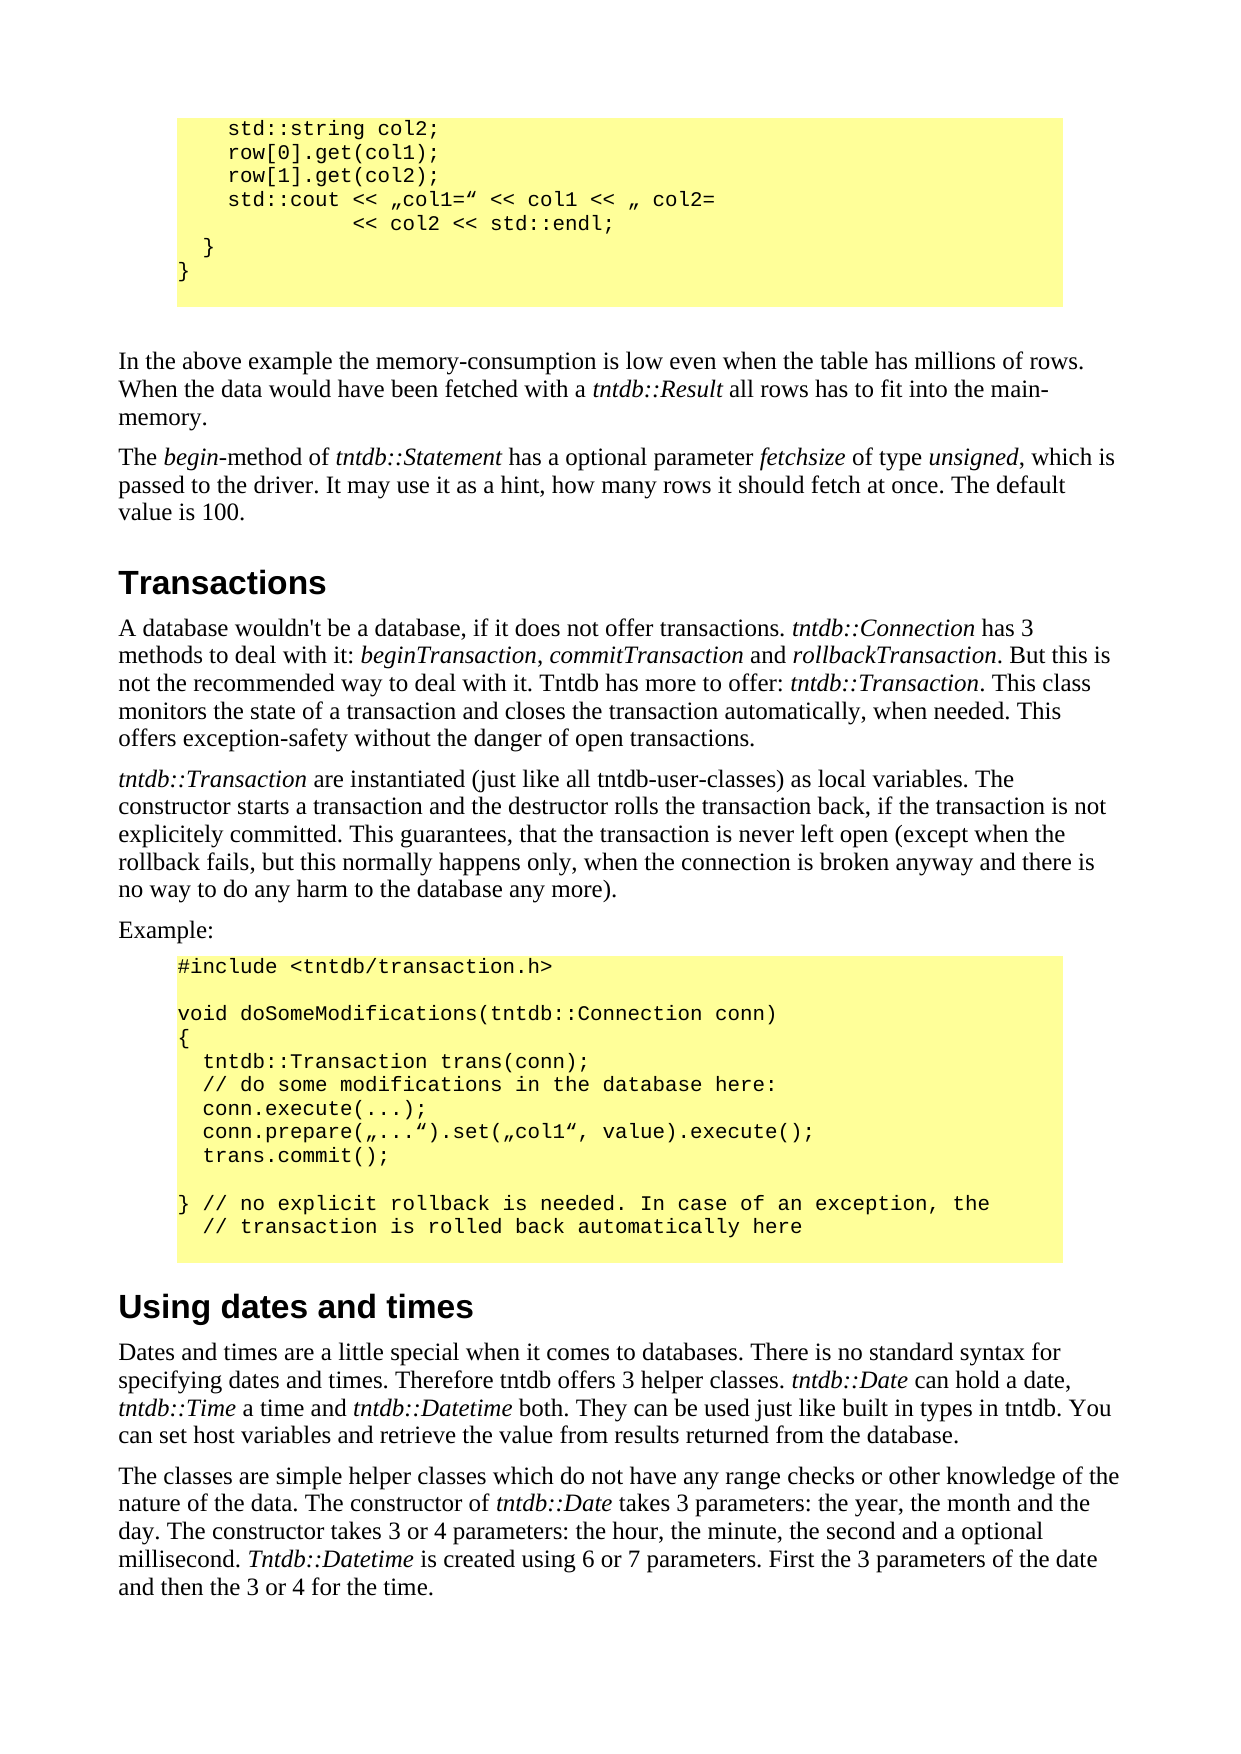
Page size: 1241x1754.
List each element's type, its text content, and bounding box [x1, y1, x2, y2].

text row[1].get(col2); [177, 165, 1063, 189]
text void doSomeModifications(tntdb::Connection conn) [177, 1003, 1063, 1027]
text << col2 << std::endl; [177, 213, 1063, 236]
text tntdb::Transaction are instantiated (just like all tntdb-user-classes) as local variables. The constructor starts a transaction and the destructor rolls the transaction back, if the transaction is not explicitely committed. This guarantees, that the transaction is never left open (except when the rollback fails, but this normally happens only, when the connection is broken anyway and there is no way to do any harm to the database any more). [118, 765, 1122, 903]
text // transaction is rolled back automatically here [177, 1216, 1063, 1240]
text } [177, 260, 1063, 284]
text #include <tntdb/transaction.h> [177, 956, 1063, 980]
text conn.prepare(„...“).set(„col1“, value).execute(); [177, 1122, 1063, 1145]
text In the above example the memory-consumption is low even when the table has millions of rows. When the data would have been fetched with a tntdb::Result all rows has to fit into the main-memory. [118, 347, 1122, 431]
text row[0].get(col1); [177, 142, 1063, 165]
text The classes are simple helper classes which do not have any range checks or other knowledge of the nature of the data. The constructor of tntdb::Date takes 3 parameters: the year, the month and the day. The constructor takes 3 or 4 parameters: the hour, the minute, the second and a optional millisecond. Tntdb::Datetime is created using 6 or 7 parameters. First the 3 parameters of the date and then the 3 or 4 for the time. [118, 1462, 1122, 1600]
text } // no explicit rollback is needed. In case of an exception, the [177, 1192, 1063, 1216]
text std::string col2; [177, 118, 1063, 142]
text trans.commit(); [177, 1145, 1063, 1169]
text std::cout << „col1=“ << col1 << „ col2= [177, 189, 1063, 213]
text conn.execute(...); [177, 1098, 1063, 1122]
text { [177, 1027, 1063, 1051]
text Example: [118, 916, 1122, 943]
subtitle Transactions [118, 564, 1122, 601]
text tntdb::Transaction trans(conn); [177, 1051, 1063, 1074]
text // do some modifications in the database here: [177, 1074, 1063, 1098]
text A database wouldn't be a database, if it does not offer transactions. tntdb::Connection has 3 methods to deal with it: beginTransaction, commitTransaction and rollbackTransaction. But this is not the recommended way to deal with it. Tntdb has more to offer: tntdb::Transaction. This class monitors the state of a transaction and closes the transaction automatically, when needed. This offers exception-safety without the danger of open transactions. [118, 614, 1122, 752]
text } [177, 236, 1063, 260]
text Dates and times are a little special when it comes to databases. There is no standard syntax for specifying dates and times. Therefore tntdb offers 3 helper classes. tntdb::Date can hold a date, tntdb::Time a time and tntdb::Datetime both. They can be used just like built in types in tntdb. You can set host variables and retrieve the value from results returned from the database. [118, 1338, 1122, 1449]
text The begin-method of tntdb::Statement has a optional parameter fetchsize of type unsigned, which is passed to the driver. It may use it as a hint, how many rows it should fetch at once. The default value is 100. [118, 443, 1122, 526]
subtitle Using dates and times [118, 1288, 1122, 1326]
